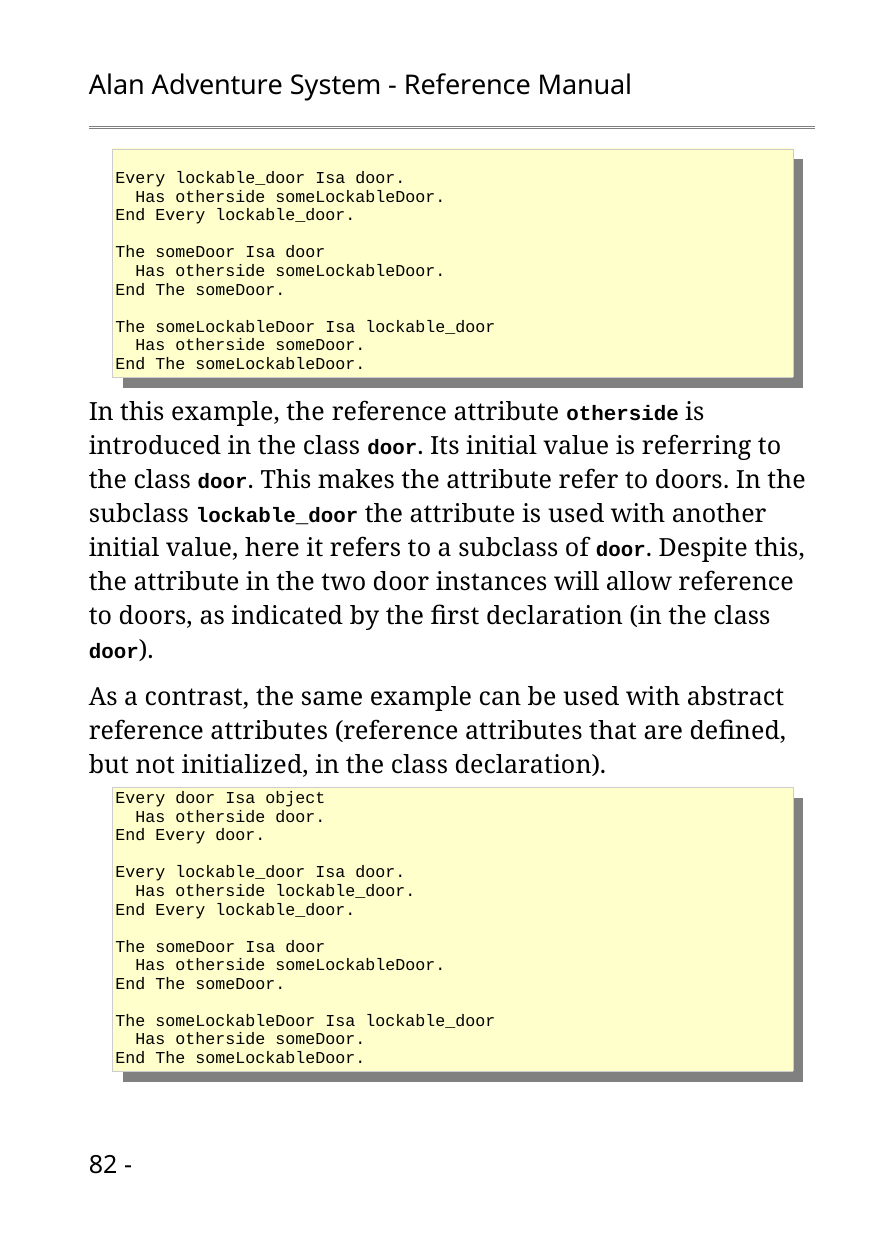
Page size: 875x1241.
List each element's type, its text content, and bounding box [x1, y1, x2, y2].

text Every lockable_door Isa door. Has otherside someLockableDoor. End Every lockable_door. [113, 167, 793, 223]
text The someDoor Isa door Has otherside someLockableDoor. End The someDoor. [113, 935, 793, 991]
text The someDoor Isa door Has otherside someLockableDoor. End The someDoor. [113, 241, 793, 297]
text As a contrast, the same example can be used with abstract reference attributes (reference attributes that are defined, but not initialized, in the class declaration). [88, 679, 815, 781]
text The someLockableDoor Isa lockable_door Has otherside someDoor. End The someLockableDoor. [113, 1009, 793, 1071]
text Every door Isa object Has otherside door. End Every door. [113, 788, 793, 843]
text In this example, the reference attribute otherside is introduced in the class door. Its initial value is referring to the class door. This makes the attribute refer to doors. In the subclass lockable_door the attribute is used with another initial value, here it refers to a subclass of door. Despite this, the attribute in the two door instances will allow reference to doors, as indicated by the first declaration (in the class door). [88, 394, 815, 666]
text The someLockableDoor Isa lockable_door Has otherside someDoor. End The someLockableDoor. [113, 315, 793, 377]
text Every lockable_door Isa door. Has otherside lockable_door. End Every lockable_door. [113, 861, 793, 917]
